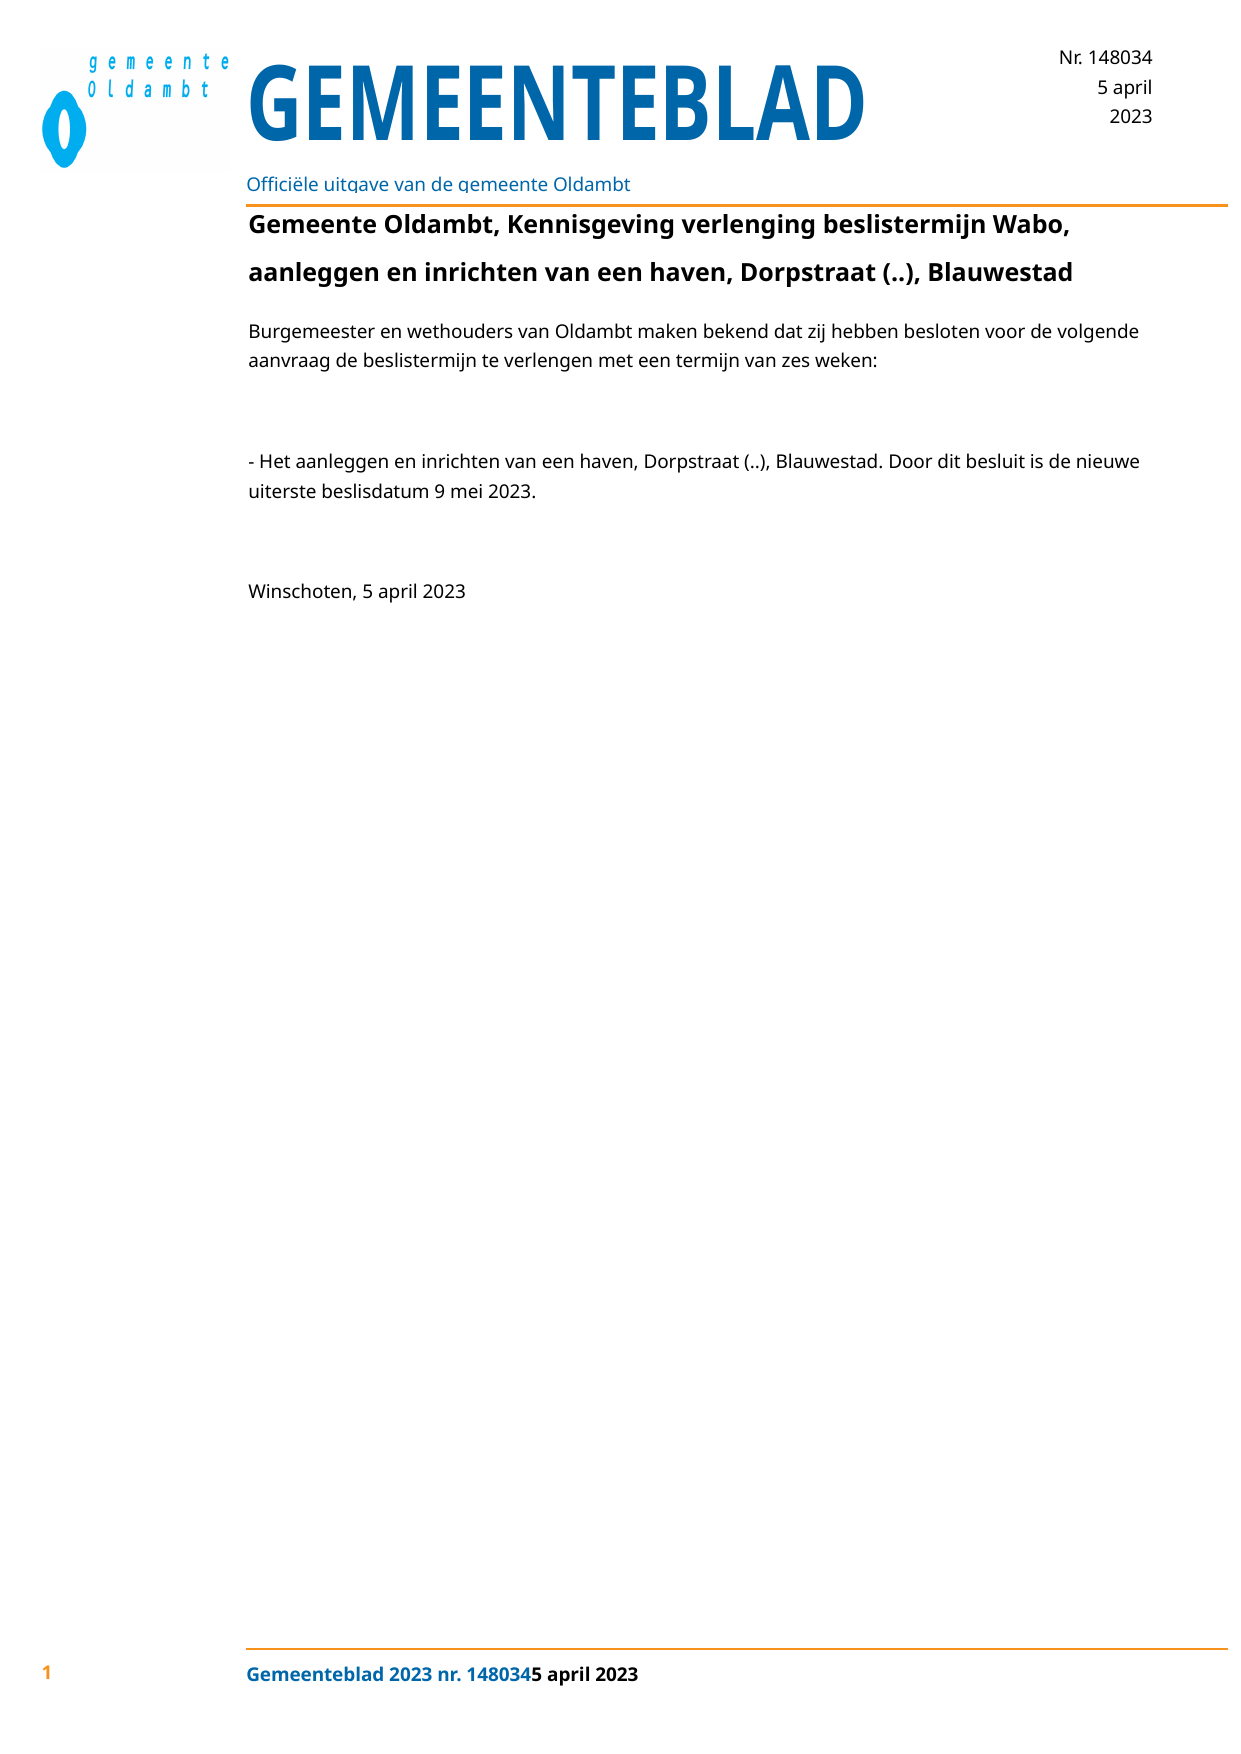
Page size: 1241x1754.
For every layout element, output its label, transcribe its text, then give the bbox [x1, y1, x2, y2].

picture [41, 47, 231, 172]
text Burgemeester en wethouders van Oldambt maken bekend dat zij hebben besloten voor de volgende aanvraag de beslistermijn te verlengen met een termijn van zes weken: [248, 318, 1152, 373]
text Winschoten, 5 april 2023 [248, 579, 1152, 604]
text Gemeente Oldambt, Kennisgeving verlenging beslistermijn Wabo, aanleggen en inrichten van een haven, Dorpstraat (..), Blauwestad [248, 207, 1152, 288]
text - Het aanleggen en inrichten van een haven, Dorpstraat (..), Blauwestad. Door dit besluit is de nieuwe uiterste beslisdatum 9 mei 2023. [248, 448, 1152, 504]
